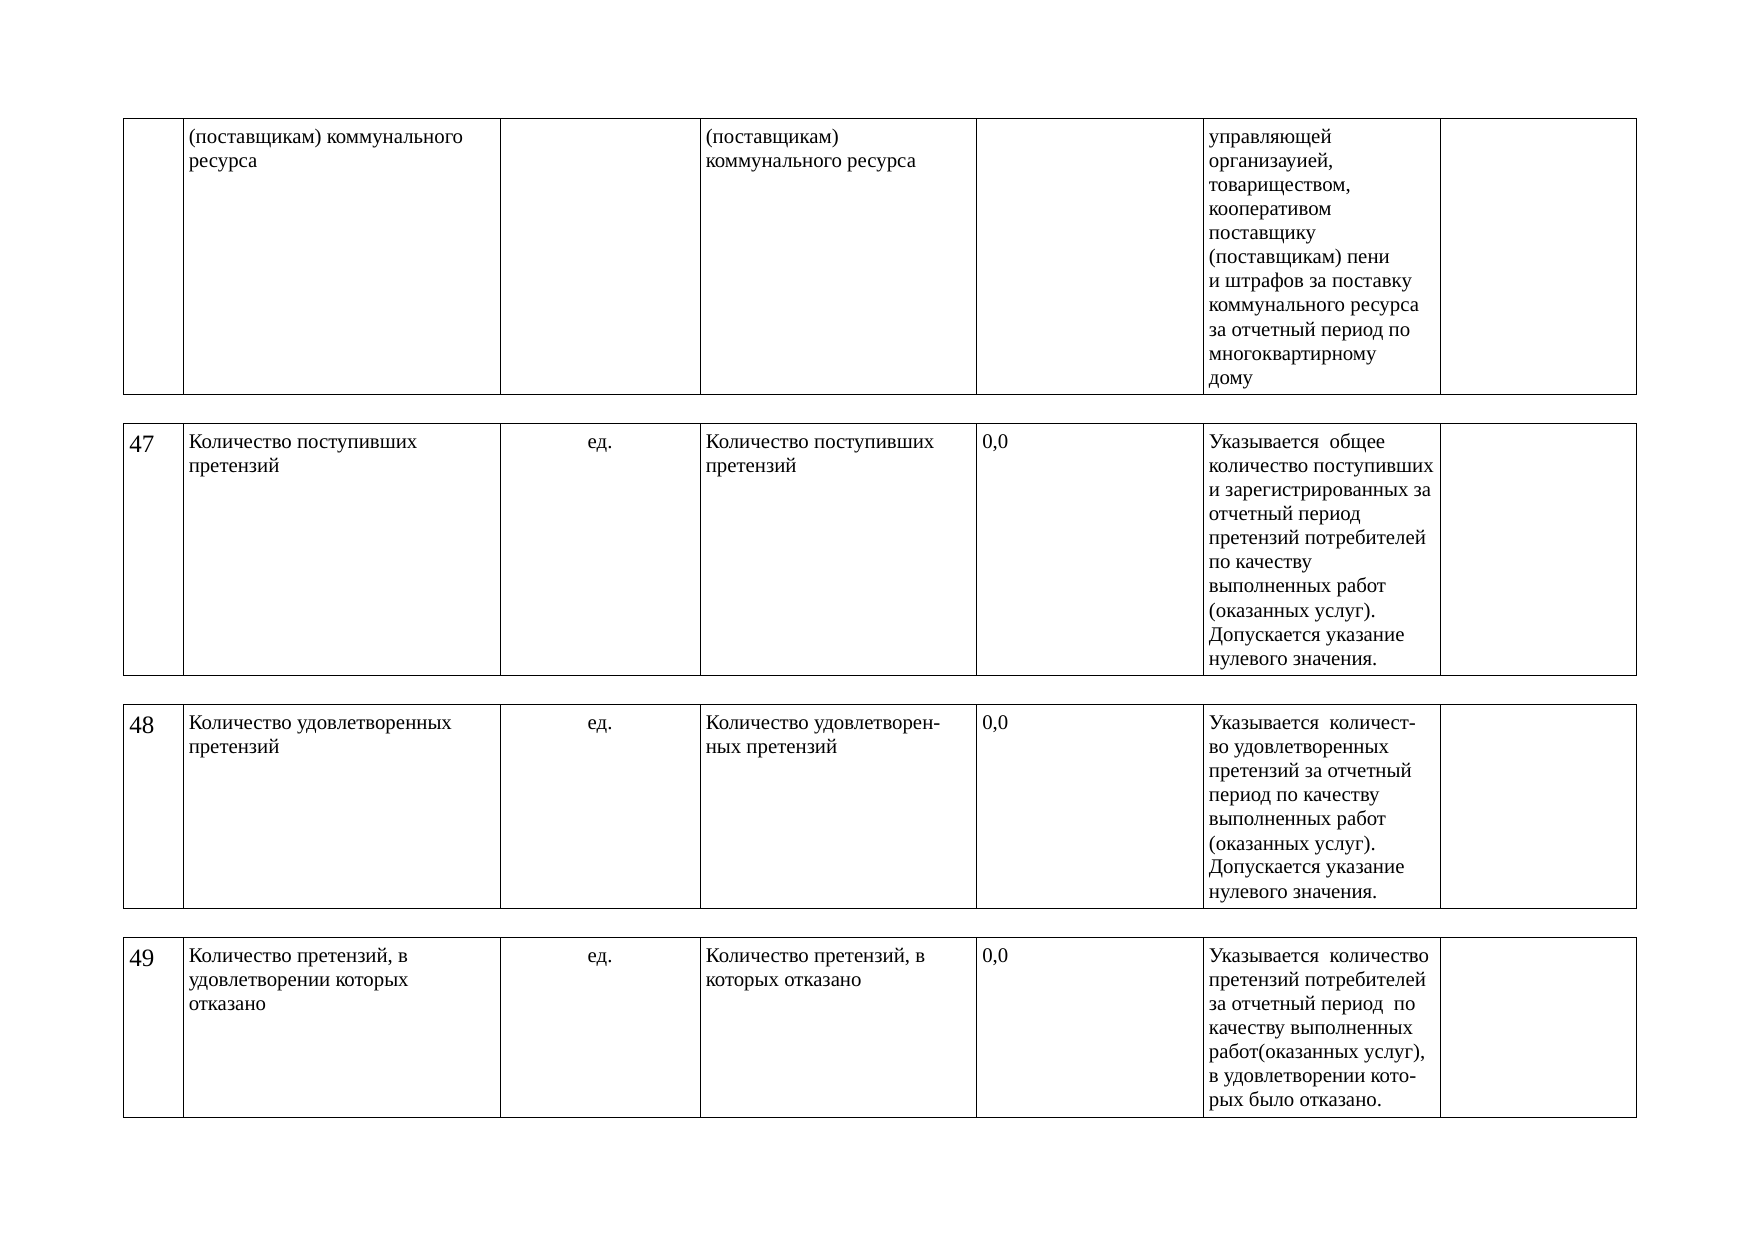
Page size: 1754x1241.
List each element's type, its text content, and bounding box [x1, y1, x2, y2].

table_header Количество поступивших претензий [184, 424, 500, 675]
table_header (поставщикам) коммунального ресурса [184, 119, 500, 394]
table_header 0,0 [977, 938, 1203, 1117]
table_header [1441, 938, 1636, 1117]
table_header [124, 119, 183, 394]
table_header Указывается количест- во удовлетворенных претензий за отчетный период по качеству выполненных работ (оказанных услуг). Допускается указание нулевого значения. [1204, 705, 1440, 908]
table_header Количество претензий, в удовлетворении которых отказано [184, 938, 500, 1117]
table_header 0,0 [977, 424, 1203, 675]
table_header Количество удовлетворенных претензий [184, 705, 500, 908]
table_header ед. [501, 938, 700, 1117]
table_header [1441, 424, 1636, 675]
table_header управляющей организауией, товариществом, кооперативом поставщику (поставщикам) пени и штрафов за поставку коммунального ресурса за отчетный период по многоквартирному дому [1204, 119, 1440, 394]
table_header Указывается общее количество поступивших и зарегистрированных за отчетный период претензий потребителей по качеству выполненных работ (оказанных услуг). Допускается указание нулевого значения. [1204, 424, 1440, 675]
table_header 0,0 [977, 705, 1203, 908]
table_header ед. [501, 705, 700, 908]
table_header [977, 119, 1203, 394]
table_header [501, 119, 700, 394]
table_header Количество претензий, в которых отказано [701, 938, 976, 1117]
table_header 48 [124, 705, 183, 908]
table_header (поставщикам) коммунального ресурса [701, 119, 976, 394]
table_header [1441, 119, 1636, 394]
table_header [1441, 705, 1636, 908]
table_header 47 [124, 424, 183, 675]
table_header Количество удовлетворен- ных претензий [701, 705, 976, 908]
table_header ед. [501, 424, 700, 675]
table_header Количество поступивших претензий [701, 424, 976, 675]
table_header 49 [124, 938, 183, 1117]
table_header Указывается количество претензий потребителей за отчетный период по качеству выполненных работ(оказанных услуг), в удовлетворении кото- рых было отказано. [1204, 938, 1440, 1117]
